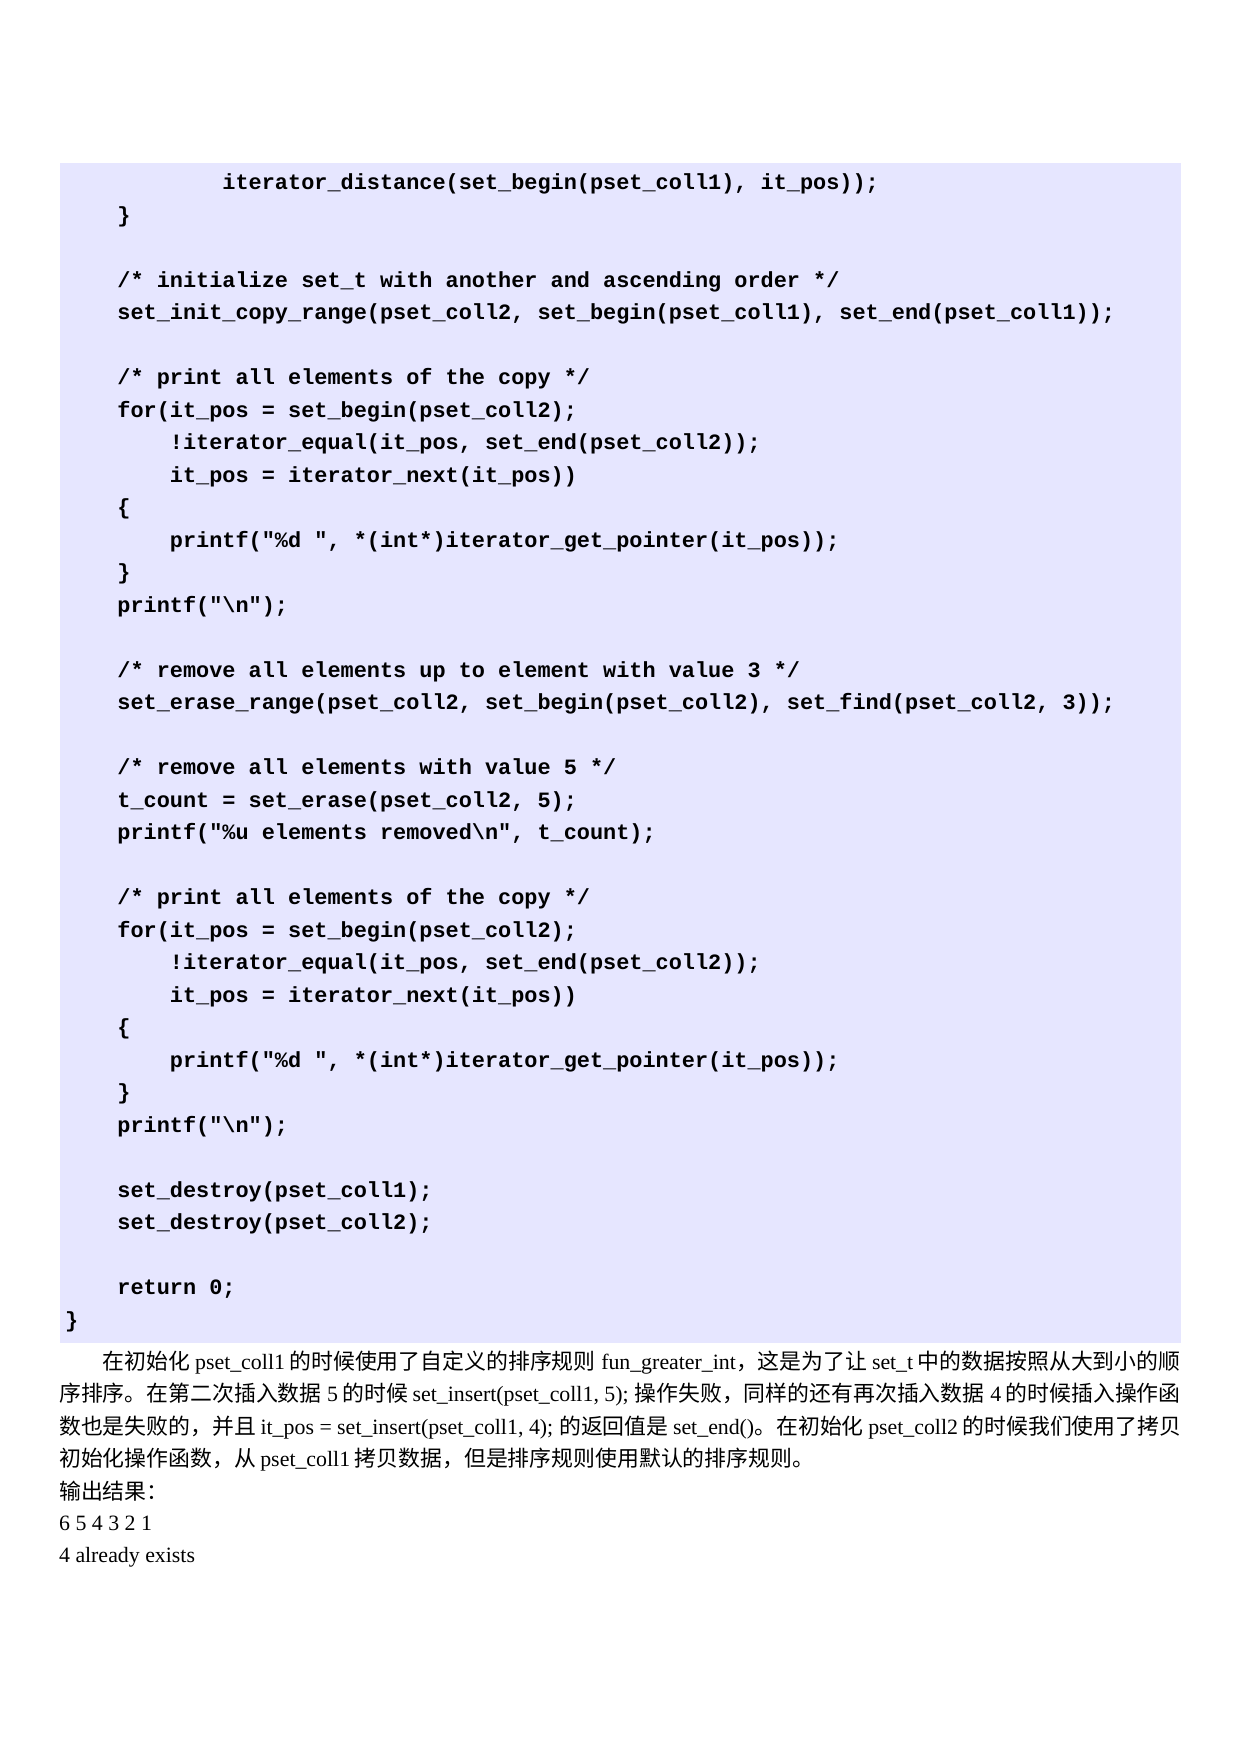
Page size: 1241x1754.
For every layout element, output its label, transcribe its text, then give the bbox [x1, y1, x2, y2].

text 6 5 4 3 2 1 [59, 1506, 1181, 1538]
table_header iterator_distance(set_begin(pset_coll1), it_pos)); } /* initialize set_t with another and ascending order */ set_init_copy_range(pset_coll2, set_begin(pset_coll1), set_end(pset_coll1)); /* print all elements of the copy */ for(it_pos = set_begin(pset_coll2); !iterator_equal(it_pos, set_end(pset_coll2)); it_pos = iterator_next(it_pos)) { printf("%d ", *(int*)iterator_get_pointer(it_pos)); } printf("\n"); /* remove all elements up to element with value 3 */ set_erase_range(pset_coll2, set_begin(pset_coll2), set_find(pset_coll2, 3)); /* remove all elements with value 5 */ t_count = set_erase(pset_coll2, 5); printf("%u elements removed\n", t_count); /* print all elements of the copy */ for(it_pos = set_begin(pset_coll2); !iterator_equal(it_pos, set_end(pset_coll2)); it_pos = iterator_next(it_pos)) { printf("%d ", *(int*)iterator_get_pointer(it_pos)); } printf("\n"); set_destroy(pset_coll1); set_destroy(pset_coll2); return 0; } [60, 163, 1181, 1343]
text 输出结果： [59, 1473, 1181, 1506]
text 4 already exists [59, 1538, 1181, 1571]
text 在初始化pset_coll1的时候使用了自定义的排序规则fun_greater_int，这是为了让set_t中的数据按照从大到小的顺序排序。在第二次插入数据5的时候set_insert(pset_coll1, 5); 操作失败，同样的还有再次插入数据4的时候插入操作函数也是失败的，并且it_pos = set_insert(pset_coll1, 4); 的返回值是set_end()。在初始化pset_coll2的时候我们使用了拷贝初始化操作函数，从pset_coll1拷贝数据，但是排序规则使用默认的排序规则。 [59, 1345, 1181, 1473]
